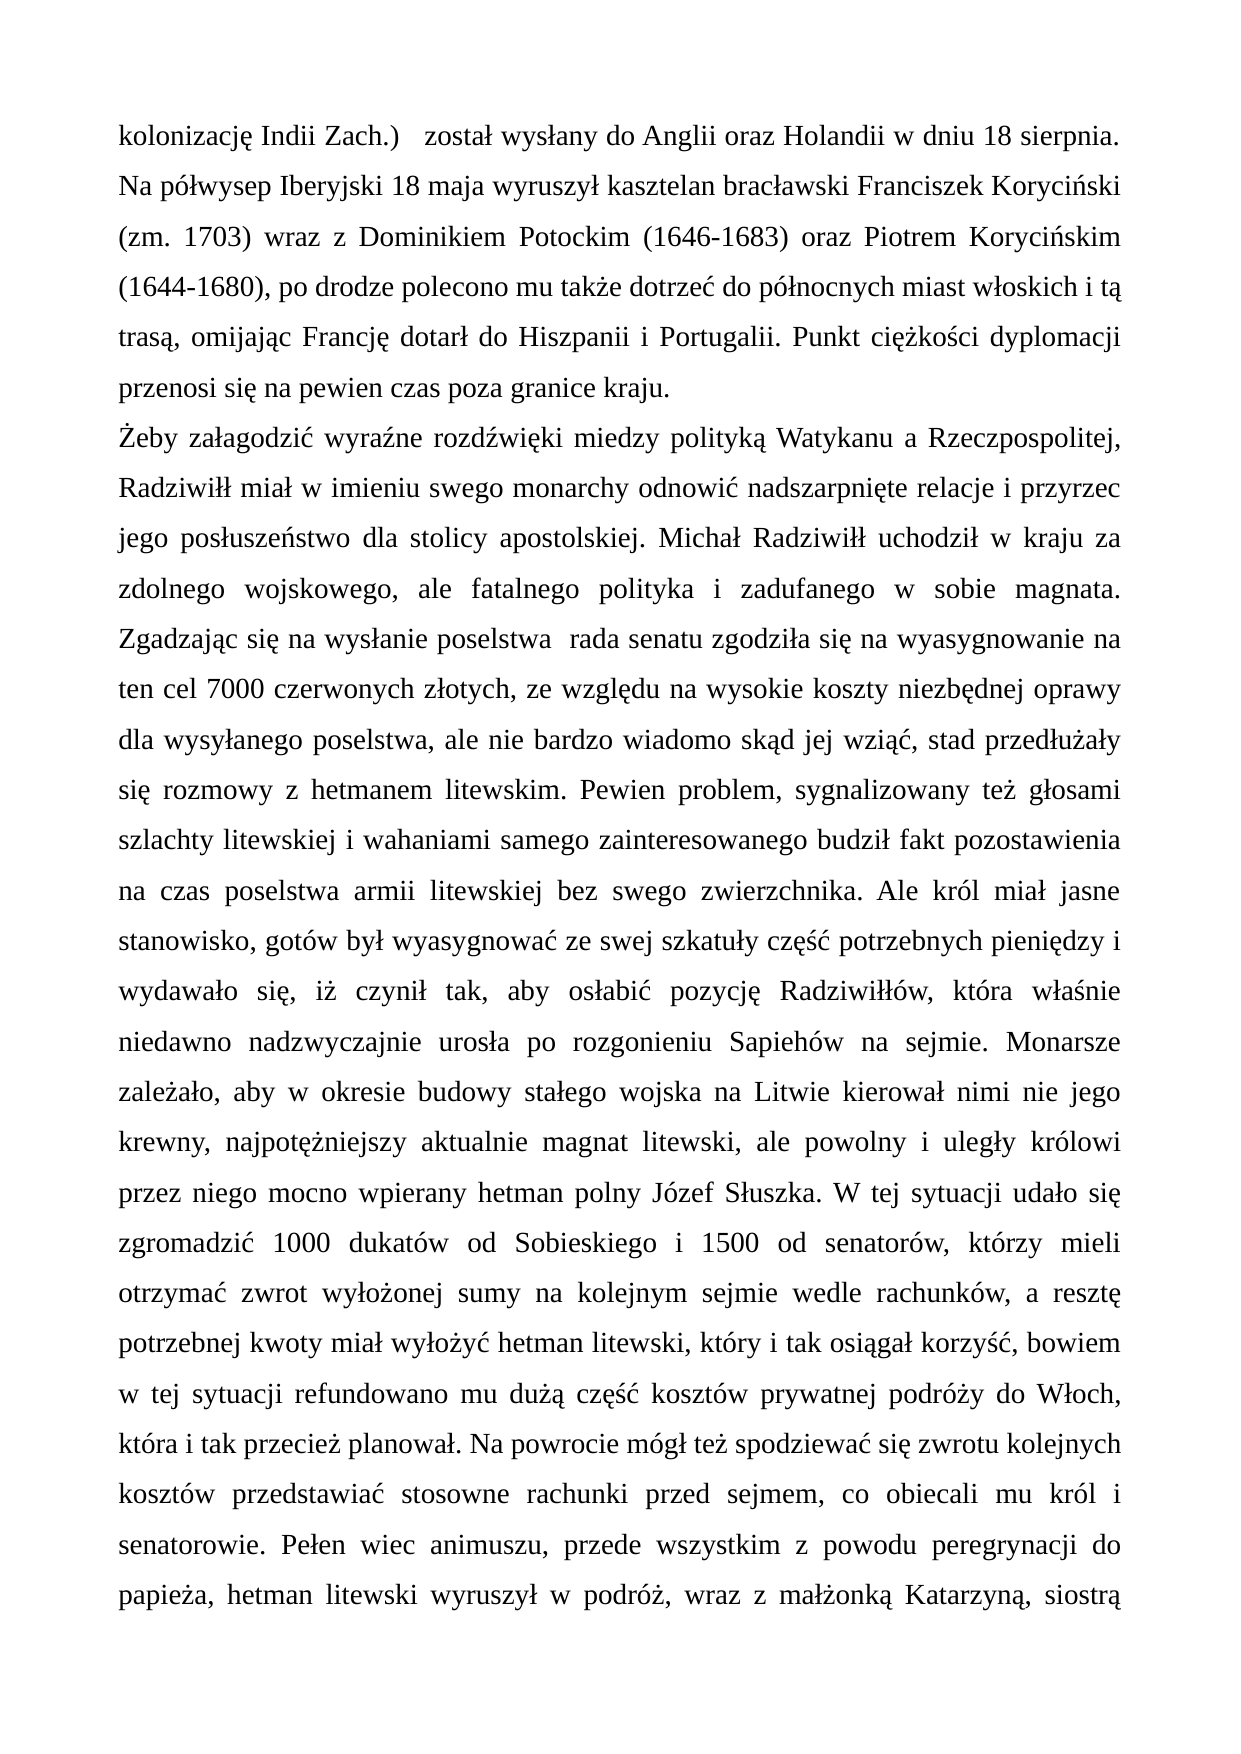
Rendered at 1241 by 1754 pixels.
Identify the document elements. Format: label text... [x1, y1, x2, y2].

text Żeby załagodzić wyraźne rozdźwięki miedzy polityką Watykanu a Rzeczpospolitej, Radziwiłł miał w imieniu swego monarchy odnowić nadszarpnięte relacje i przyrzec jego posłuszeństwo dla stolicy apostolskiej. Michał Radziwiłł uchodził w kraju za zdolnego wojskowego, ale fatalnego polityka i zadufanego w sobie magnata. Zgadzając się na wysłanie poselstwa rada senatu zgodziła się na wyasygnowanie na ten cel 7000 czerwonych złotych, ze względu na wysokie koszty niezbędnej oprawy dla wysyłanego poselstwa, ale nie bardzo wiadomo skąd jej wziąć, stad przedłużały się rozmowy z hetmanem litewskim. Pewien problem, sygnalizowany też głosami szlachty litewskiej i wahaniami samego zainteresowanego budził fakt pozostawienia na czas poselstwa armii litewskiej bez swego zwierzchnika. Ale król miał jasne stanowisko, gotów był wyasygnować ze swej szkatuły część potrzebnych pieniędzy i wydawało się, iż czynił tak, aby osłabić pozycję Radziwiłłów, która właśnie niedawno nadzwyczajnie urosła po rozgonieniu Sapiehów na sejmie. Monarsze zależało, aby w okresie budowy stałego wojska na Litwie kierował nimi nie jego krewny, najpotężniejszy aktualnie magnat litewski, ale powolny i uległy królowi przez niego mocno wpierany hetman polny Józef Słuszka. W tej sytuacji udało się zgromadzić 1000 dukatów od Sobieskiego i 1500 od senatorów, którzy mieli otrzymać zwrot wyłożonej sumy na kolejnym sejmie wedle rachunków, a resztę potrzebnej kwoty miał wyłożyć hetman litewski, który i tak osiągał korzyść, bowiem w tej sytuacji refundowano mu dużą część kosztów prywatnej podróży do Włoch, która i tak przecież planował. Na powrocie mógł też spodziewać się zwrotu kolejnych kosztów przedstawiać stosowne rachunki przed sejmem, co obiecali mu król i senatorowie. Pełen wiec animuszu, przede wszystkim z powodu peregrynacji do papieża, hetman litewski wyruszył w podróż, wraz z małżonką Katarzyną, siostrą [118, 420, 1122, 1611]
text kolonizację Indii Zach.) został wysłany do Anglii oraz Holandii w dniu 18 sierpnia. Na półwysep Iberyjski 18 maja wyruszył kasztelan bracławski Franciszek Koryciński (zm. 1703) wraz z Dominikiem Potockim (1646-1683) oraz Piotrem Korycińskim (1644-1680), po drodze polecono mu także dotrzeć do północnych miast włoskich i tą trasą, omijając Francję dotarł do Hiszpanii i Portugalii. Punkt ciężkości dyplomacji przenosi się na pewien czas poza granice kraju. [118, 118, 1122, 403]
